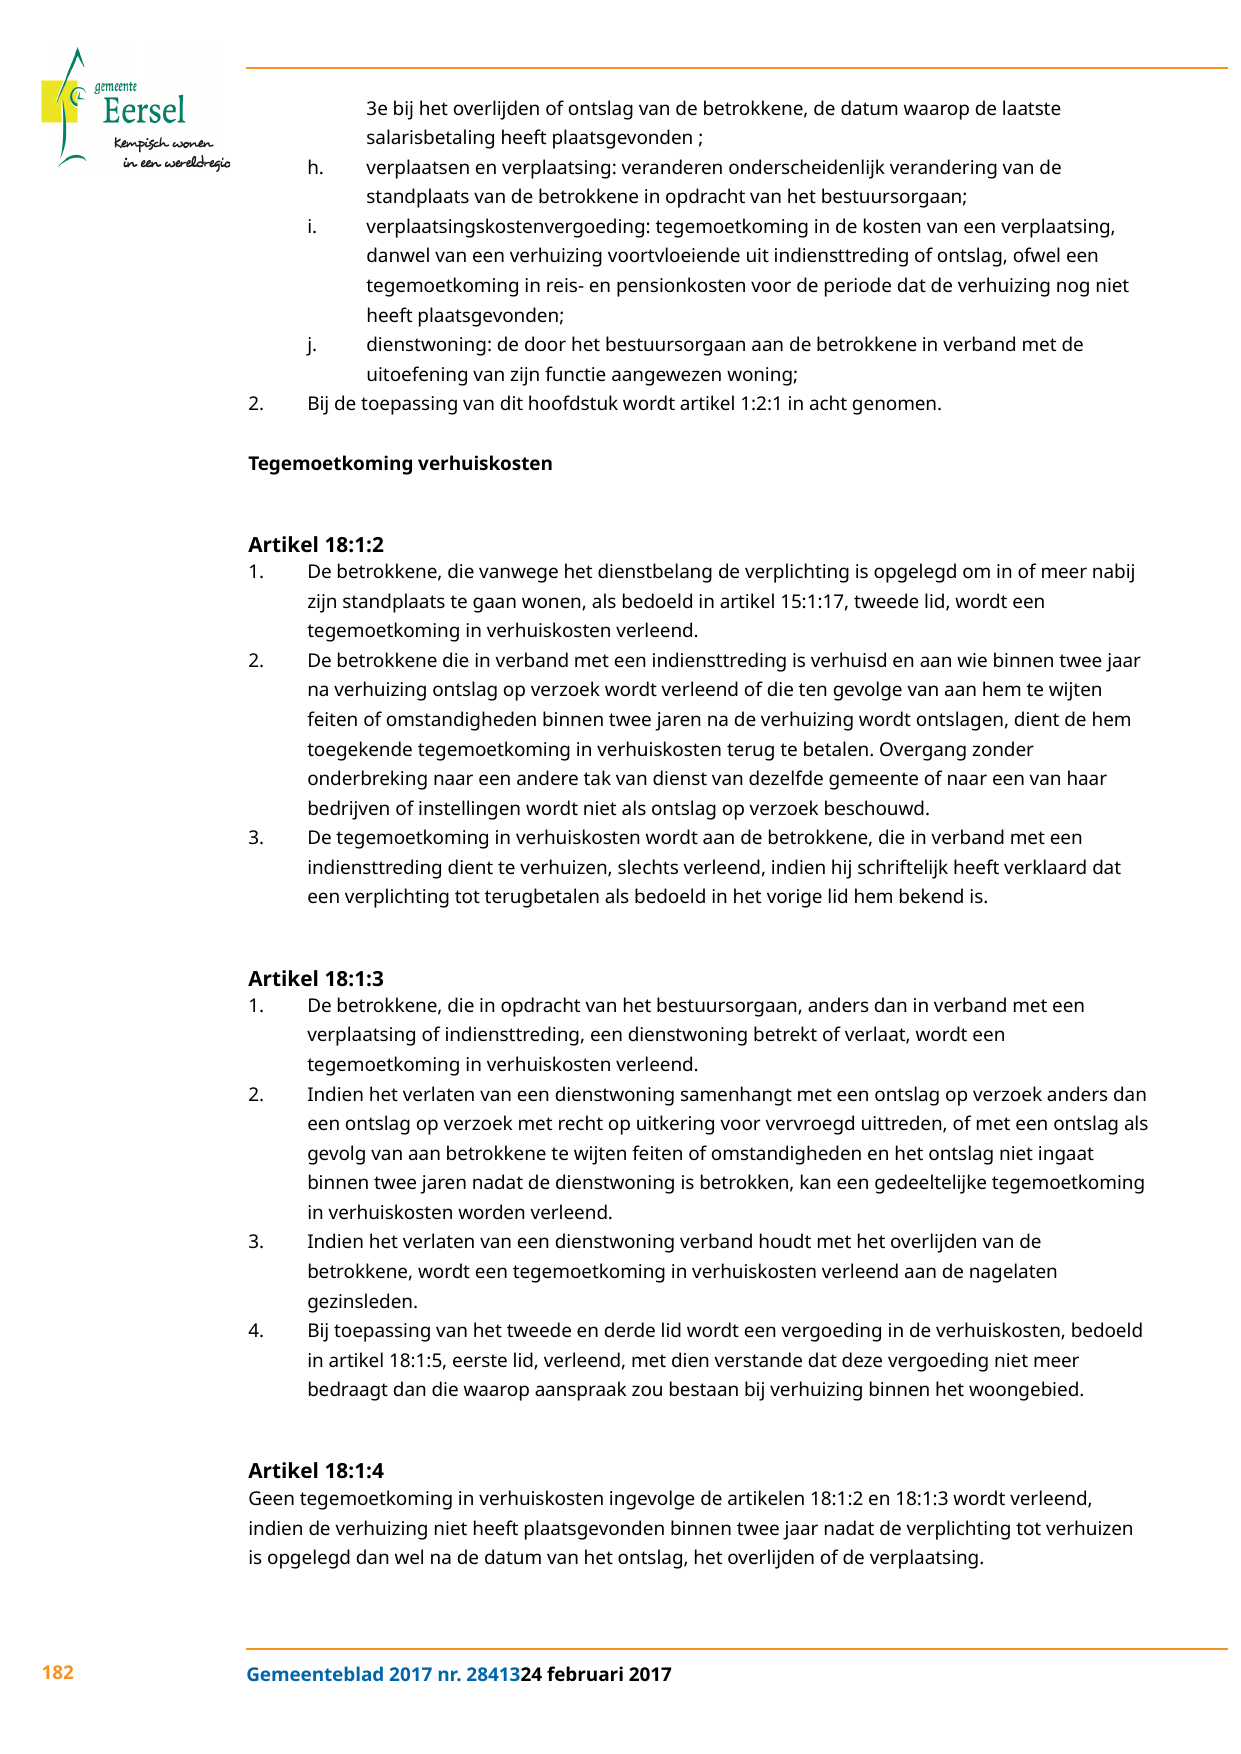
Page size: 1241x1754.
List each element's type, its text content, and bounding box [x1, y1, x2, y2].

picture [41, 47, 231, 172]
list De betrokkene, die in opdracht van het bestuursorgaan, anders dan in verband met een verplaatsing of indiensttreding, een dienstwoning betrekt of verlaat, wordt een tegemoetkoming in verhuiskosten verleend. [248, 992, 1152, 1077]
text Artikel 18:1:3 [248, 964, 1152, 992]
list Indien het verlaten van een dienstwoning verband houdt met het overlijden van de betrokkene, wordt een tegemoetkoming in verhuiskosten verleend aan de nagelaten gezinsleden. [248, 1229, 1152, 1314]
list De betrokkene, die vanwege het dienstbelang de verplichting is opgelegd om in of meer nabij zijn standplaats te gaan wonen, als bedoeld in artikel 15:1:17, tweede lid, wordt een tegemoetkoming in verhuiskosten verleend. [248, 558, 1152, 643]
list verplaatsingskostenvergoeding: tegemoetkoming in de kosten van een verplaatsing, danwel van een verhuizing voortvloeiende uit indiensttreding of ontslag, ofwel een tegemoetkoming in reis- en pensionkosten voor de periode dat de verhuizing nog niet heeft plaatsgevonden; [307, 213, 1152, 328]
text Tegemoetkoming verhuiskosten [248, 450, 1152, 476]
list De tegemoetkoming in verhuiskosten wordt aan de betrokkene, die in verband met een indiensttreding dient te verhuizen, slechts verleend, indien hij schriftelijk heeft verklaard dat een verplichting tot terugbetalen als bedoeld in het vorige lid hem bekend is. [248, 824, 1152, 909]
list verplaatsen en verplaatsing: veranderen onderscheidenlijk verandering van de standplaats van de betrokkene in opdracht van het bestuursorgaan; [307, 154, 1152, 209]
list Indien het verlaten van een dienstwoning samenhangt met een ontslag op verzoek anders dan een ontslag op verzoek met recht op uitkering voor vervroegd uittreden, of met een ontslag als gevolg van aan betrokkene te wijten feiten of omstandigheden en het ontslag niet ingaat binnen twee jaren nadat de dienstwoning is betrokken, kan een gedeeltelijke tegemoetkoming in verhuiskosten worden verleend. [248, 1081, 1152, 1225]
list 3e bij het overlijden of ontslag van de betrokkene, de datum waarop de laatste salarisbetaling heeft plaatsgevonden ; [307, 95, 1152, 150]
text Artikel 18:1:4 [248, 1457, 1152, 1485]
text Geen tegemoetkoming in verhuiskosten ingevolge de artikelen 18:1:2 en 18:1:3 wordt verleend, indien de verhuizing niet heeft plaatsgevonden binnen twee jaar nadat de verplichting tot verhuizen is opgelegd dan wel na de datum van het ontslag, het overlijden of de verplaatsing. [248, 1485, 1152, 1570]
list Bij de toepassing van dit hoofdstuk wordt artikel 1:2:1 in acht genomen. [248, 391, 1152, 416]
list dienstwoning: de door het bestuursorgaan aan de betrokkene in verband met de uitoefening van zijn functie aangewezen woning; [307, 331, 1152, 387]
list De betrokkene die in verband met een indiensttreding is verhuisd en aan wie binnen twee jaar na verhuizing ontslag op verzoek wordt verleend of die ten gevolge van aan hem te wijten feiten of omstandigheden binnen twee jaren na de verhuizing wordt ontslagen, dient de hem toegekende tegemoetkoming in verhuiskosten terug te betalen. Overgang zonder onderbreking naar een andere tak van dienst van dezelfde gemeente of naar een van haar bedrijven of instellingen wordt niet als ontslag op verzoek beschouwd. [248, 647, 1152, 821]
list Bij toepassing van het tweede en derde lid wordt een vergoeding in de verhuiskosten, bedoeld in artikel 18:1:5, eerste lid, verleend, met dien verstande dat deze vergoeding niet meer bedraagt dan die waarop aanspraak zou bestaan bij verhuizing binnen het woongebied. [248, 1317, 1152, 1402]
text Artikel 18:1:2 [248, 530, 1152, 558]
